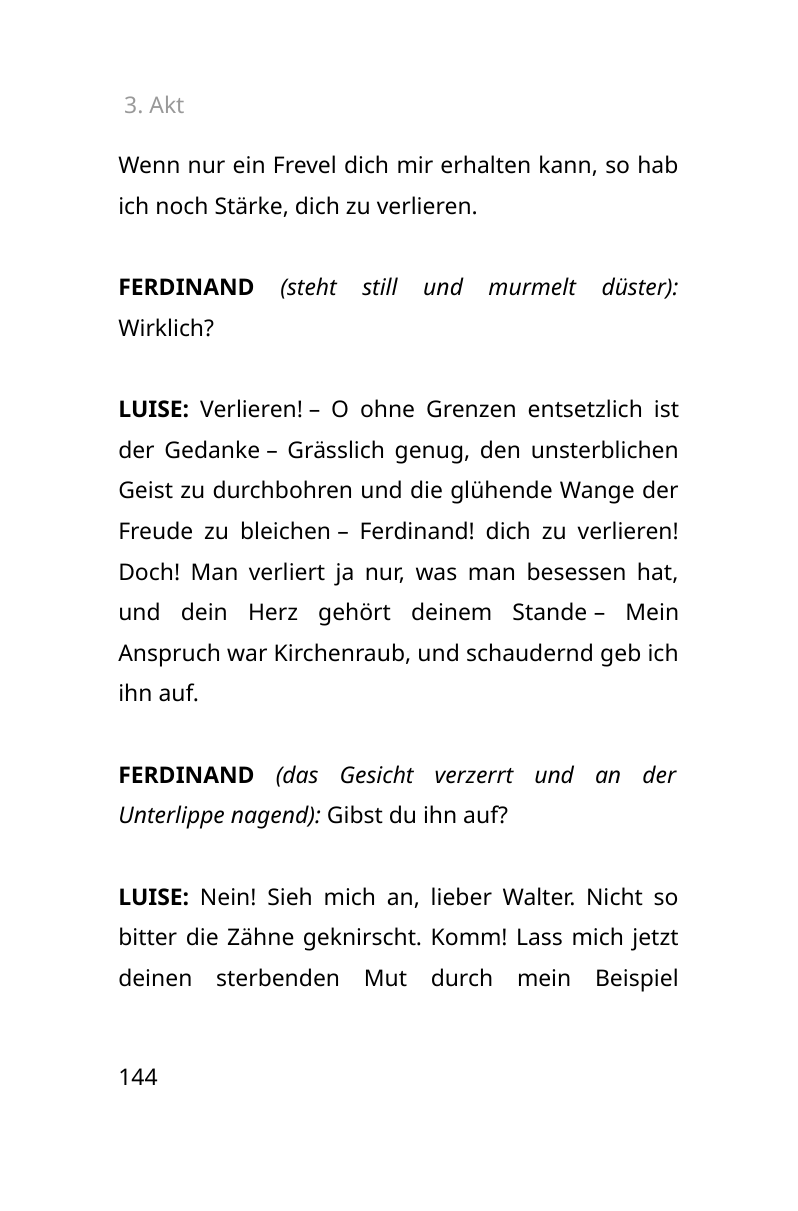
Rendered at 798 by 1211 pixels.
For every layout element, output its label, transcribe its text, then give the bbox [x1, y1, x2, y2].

text FERDINAND (steht still und murmelt düster): Wirklich? [118, 242, 679, 343]
text Wenn nur ein Frevel dich mir erhalten kann, so hab ich noch Stärke, dich zu verlieren. [118, 149, 679, 221]
text FERDINAND (das Gesicht verzerrt und an der Unterlippe nagend): Gibst du ihn auf? [118, 730, 679, 831]
text LUISE: Nein! Sieh mich an, lieber Walter. Nicht so bitter die Zähne geknirscht. Komm! Lass mich jetzt deinen sterbenden Mut durch mein Beispiel [118, 852, 679, 993]
text LUISE: Verlieren! – O ohne Grenzen entsetzlich ist der Gedanke – Grässlich genug, den unsterblichen Geist zu durchbohren und die glühende Wange der Freude zu bleichen – Ferdinand! dich zu verlieren! Doch! Man verliert ja nur, was man besessen hat, und dein Herz gehört deinem Stande – Mein Anspruch war Kirchenraub, und schaudernd geb ich ihn auf. [118, 364, 679, 709]
